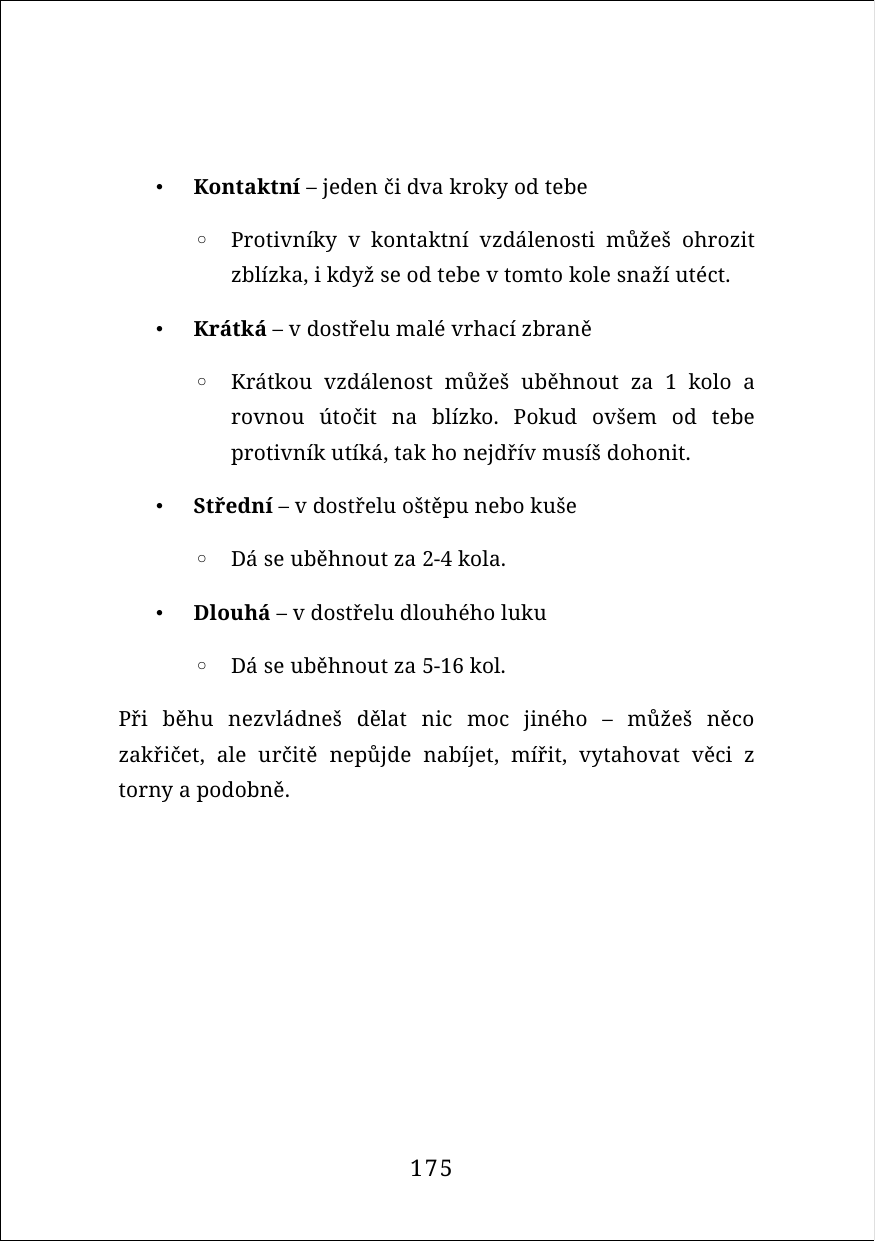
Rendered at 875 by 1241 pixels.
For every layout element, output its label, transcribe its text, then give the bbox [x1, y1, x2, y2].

list Střední – v dostřelu oštěpu nebo kuše [156, 491, 756, 520]
list Dlouhá – v dostřelu dlouhého luku [156, 598, 756, 626]
list Kontaktní – jeden či dva kroky od tebe [156, 172, 756, 200]
list Protivníky v kontaktní vzdálenosti můžeš ohrozit zblízka, i když se od tebe v tomto kole snaží utéct. [193, 225, 756, 289]
list Krátká – v dostřelu malé vrhací zbraně [156, 314, 756, 342]
text Při běhu nezvládneš dělat nic moc jiného – můžeš něco zakřičet, ale určitě nepůjde nabíjet, mířit, vytahovat věci z torny a podobně. [118, 704, 756, 804]
list Dá se uběhnout za 5-16 kol. [193, 651, 756, 679]
list Dá se uběhnout za 2-4 kola. [193, 544, 756, 573]
list Krátkou vzdálenost můžeš uběhnout za 1 kolo a rovnou útočit na blízko. Pokud ovšem od tebe protivník utíká, tak ho nejdřív musíš dohonit. [193, 367, 756, 466]
